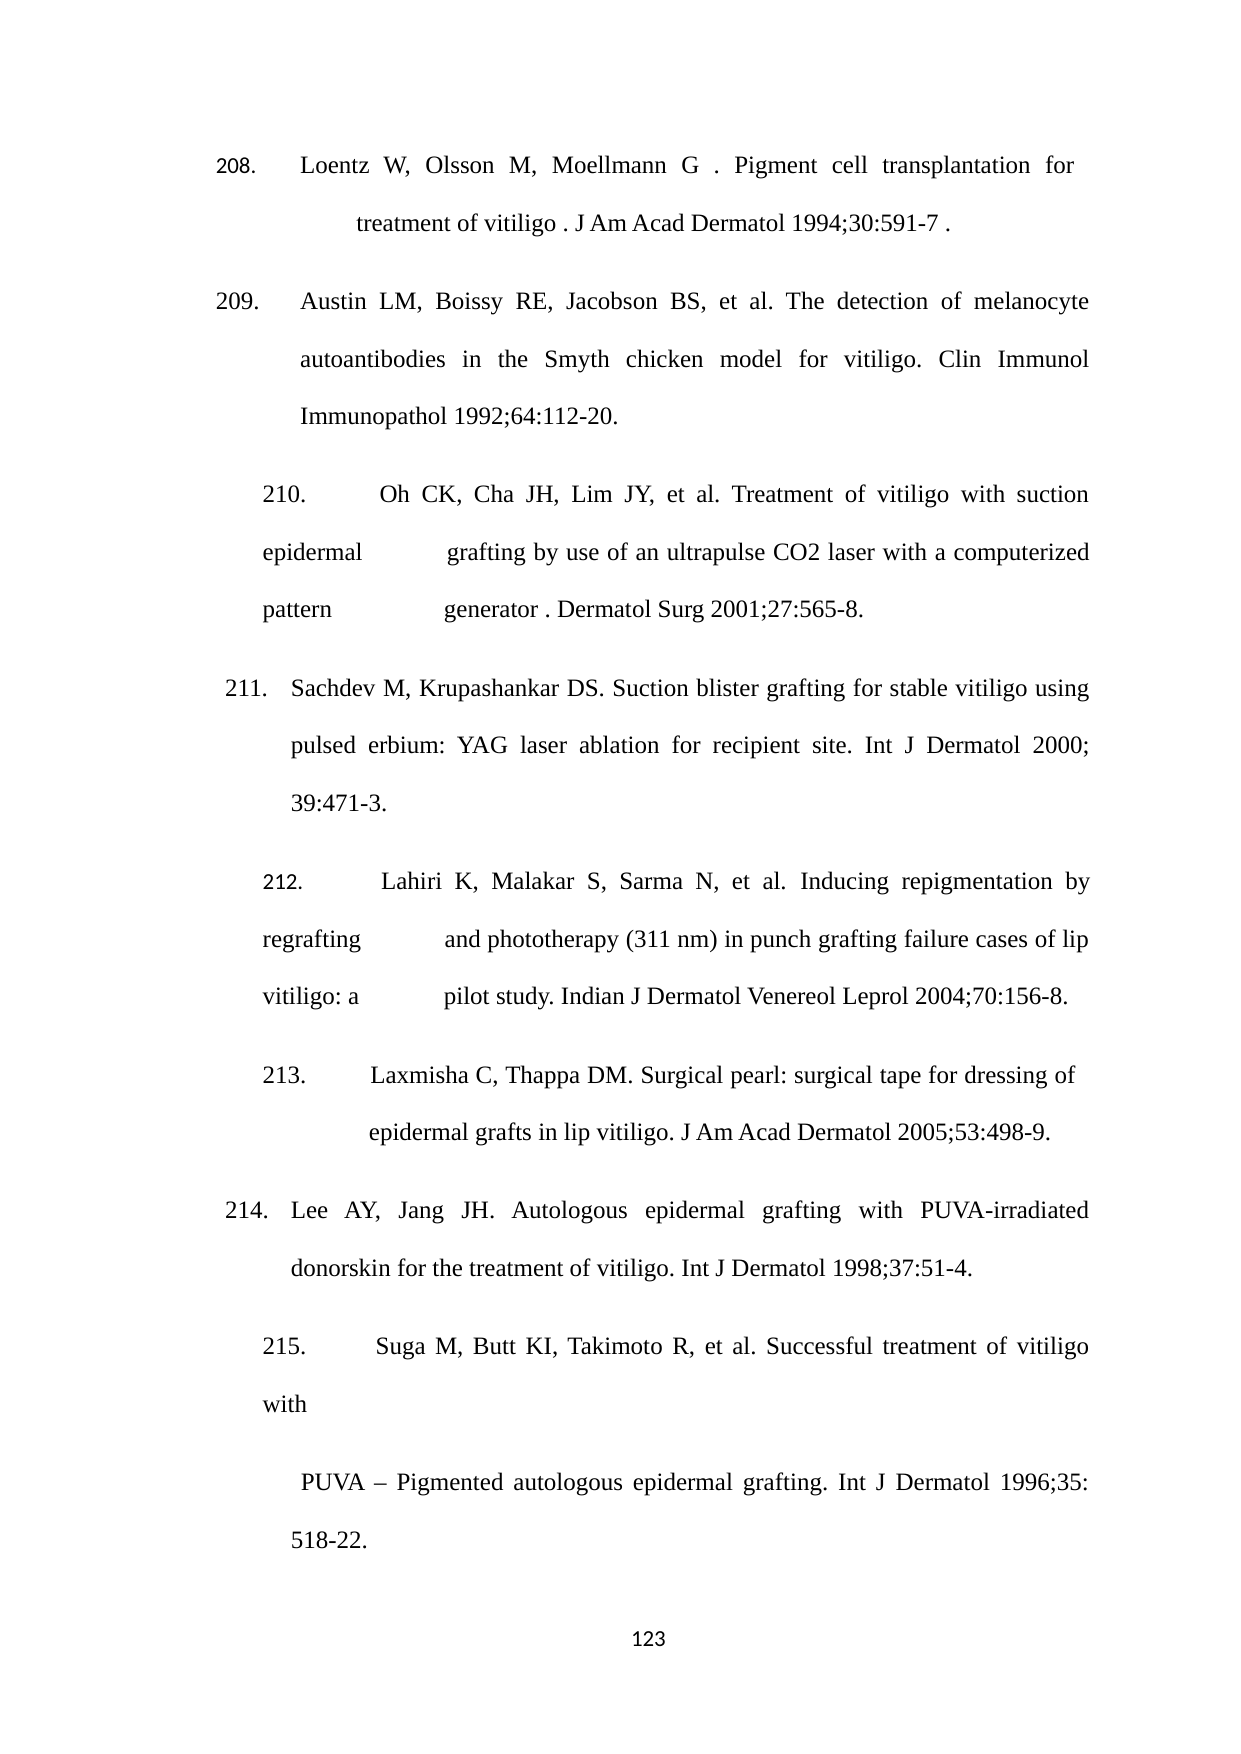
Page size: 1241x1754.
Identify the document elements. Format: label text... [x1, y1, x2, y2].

list Loentz W, Olsson M, Moellmann G . Pigment cell transplantation for treatment of vitiligo . J Am Acad Dermatol 1994;30:591-7 . [216, 150, 1090, 237]
list Lahiri K, Malakar S, Sarma N, et al. Inducing repigmentation by regrafting and phototherapy (311 nm) in punch grafting failure cases of lip vitiligo: a pilot study. Indian J Dermatol Venereol Leprol 2004;70:156-8. [262, 866, 1090, 1010]
list Lee AY, Jang JH. Autologous epidermal grafting with PUVA-irradiated donorskin for the treatment of vitiligo. Int J Dermatol 1998;37:51-4. [225, 1196, 1090, 1282]
list Suga M, Butt KI, Takimoto R, et al. Successful treatment of vitiligo with [262, 1331, 1090, 1418]
list Austin LM, Boissy RE, Jacobson BS, et al. The detection of melanocyte autoantibodies in the Smyth chicken model for vitiligo. Clin Immunol Immunopathol 1992;64:112-20. [216, 286, 1090, 430]
list PUVA – Pigmented autologous epidermal grafting. Int J Dermatol 1996;35: 518-22. [291, 1467, 1090, 1553]
list Oh CK, Cha JH, Lim JY, et al. Treatment of vitiligo with suction epidermal grafting by use of an ultrapulse CO2 laser with a computerized pattern generator . Dermatol Surg 2001;27:565-8. [262, 479, 1090, 623]
list Laxmisha C, Thappa DM. Surgical pearl: surgical tape for dressing of epidermal grafts in lip vitiligo. J Am Acad Dermatol 2005;53:498-9. [262, 1060, 1090, 1146]
list Sachdev M, Krupashankar DS. Suction blister grafting for stable vitiligo using pulsed erbium: YAG laser ablation for recipient site. Int J Dermatol 2000; 39:471-3. [225, 673, 1090, 817]
